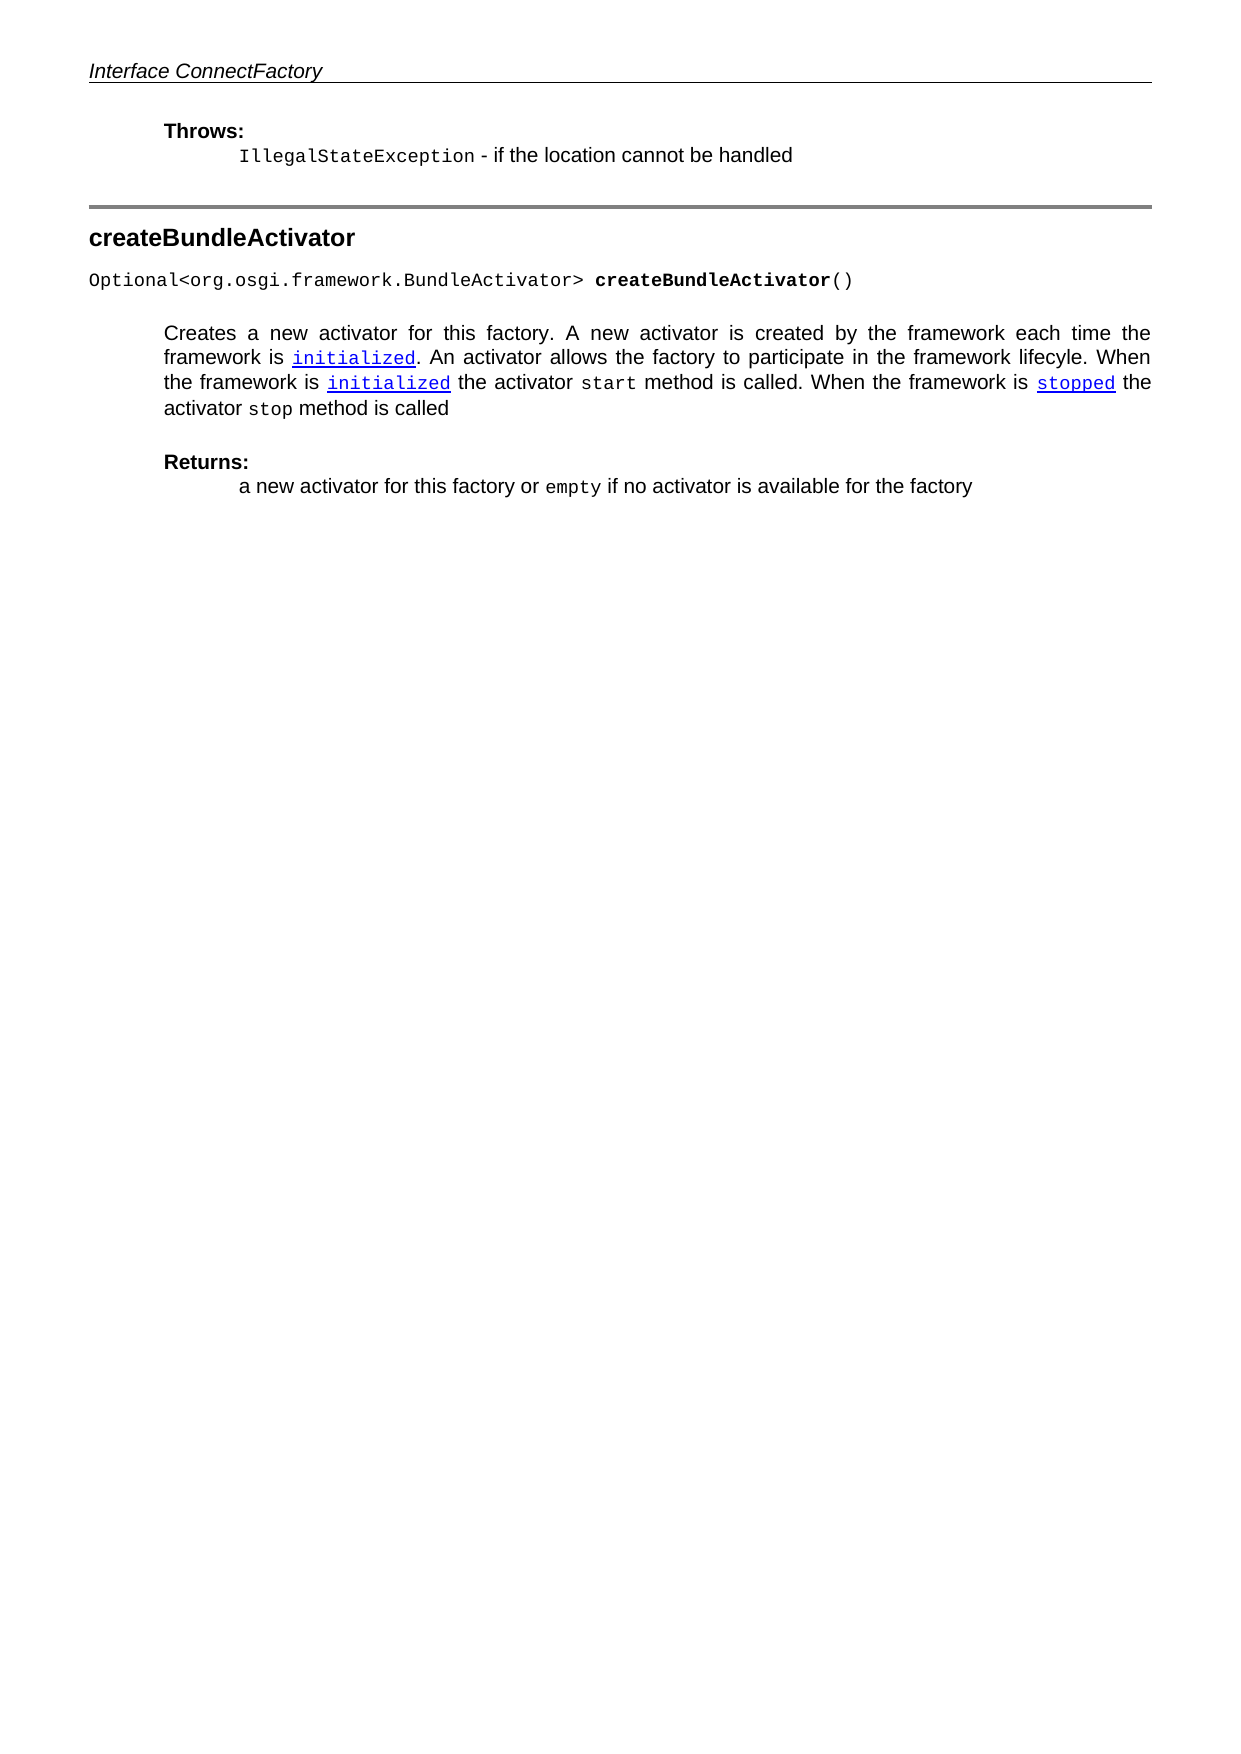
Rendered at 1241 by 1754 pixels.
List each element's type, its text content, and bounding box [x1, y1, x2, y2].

text IllegalStateException - if the location cannot be handled [238, 142, 1152, 168]
text Throws: [163, 118, 1152, 142]
text Returns: [163, 450, 1152, 474]
text a new activator for this factory or empty if no activator is available for the factory [238, 474, 1152, 499]
text Creates a new activator for this factory. A new activator is created by the framework each time the framework is initialized. An activator allows the factory to participate in the framework lifecyle. When the framework is initialized the activator start method is called. When the framework is stopped the activator stop method is called [163, 321, 1152, 421]
text Optional<org.osgi.framework.BundleActivator> createBundleActivator() [88, 271, 1152, 292]
